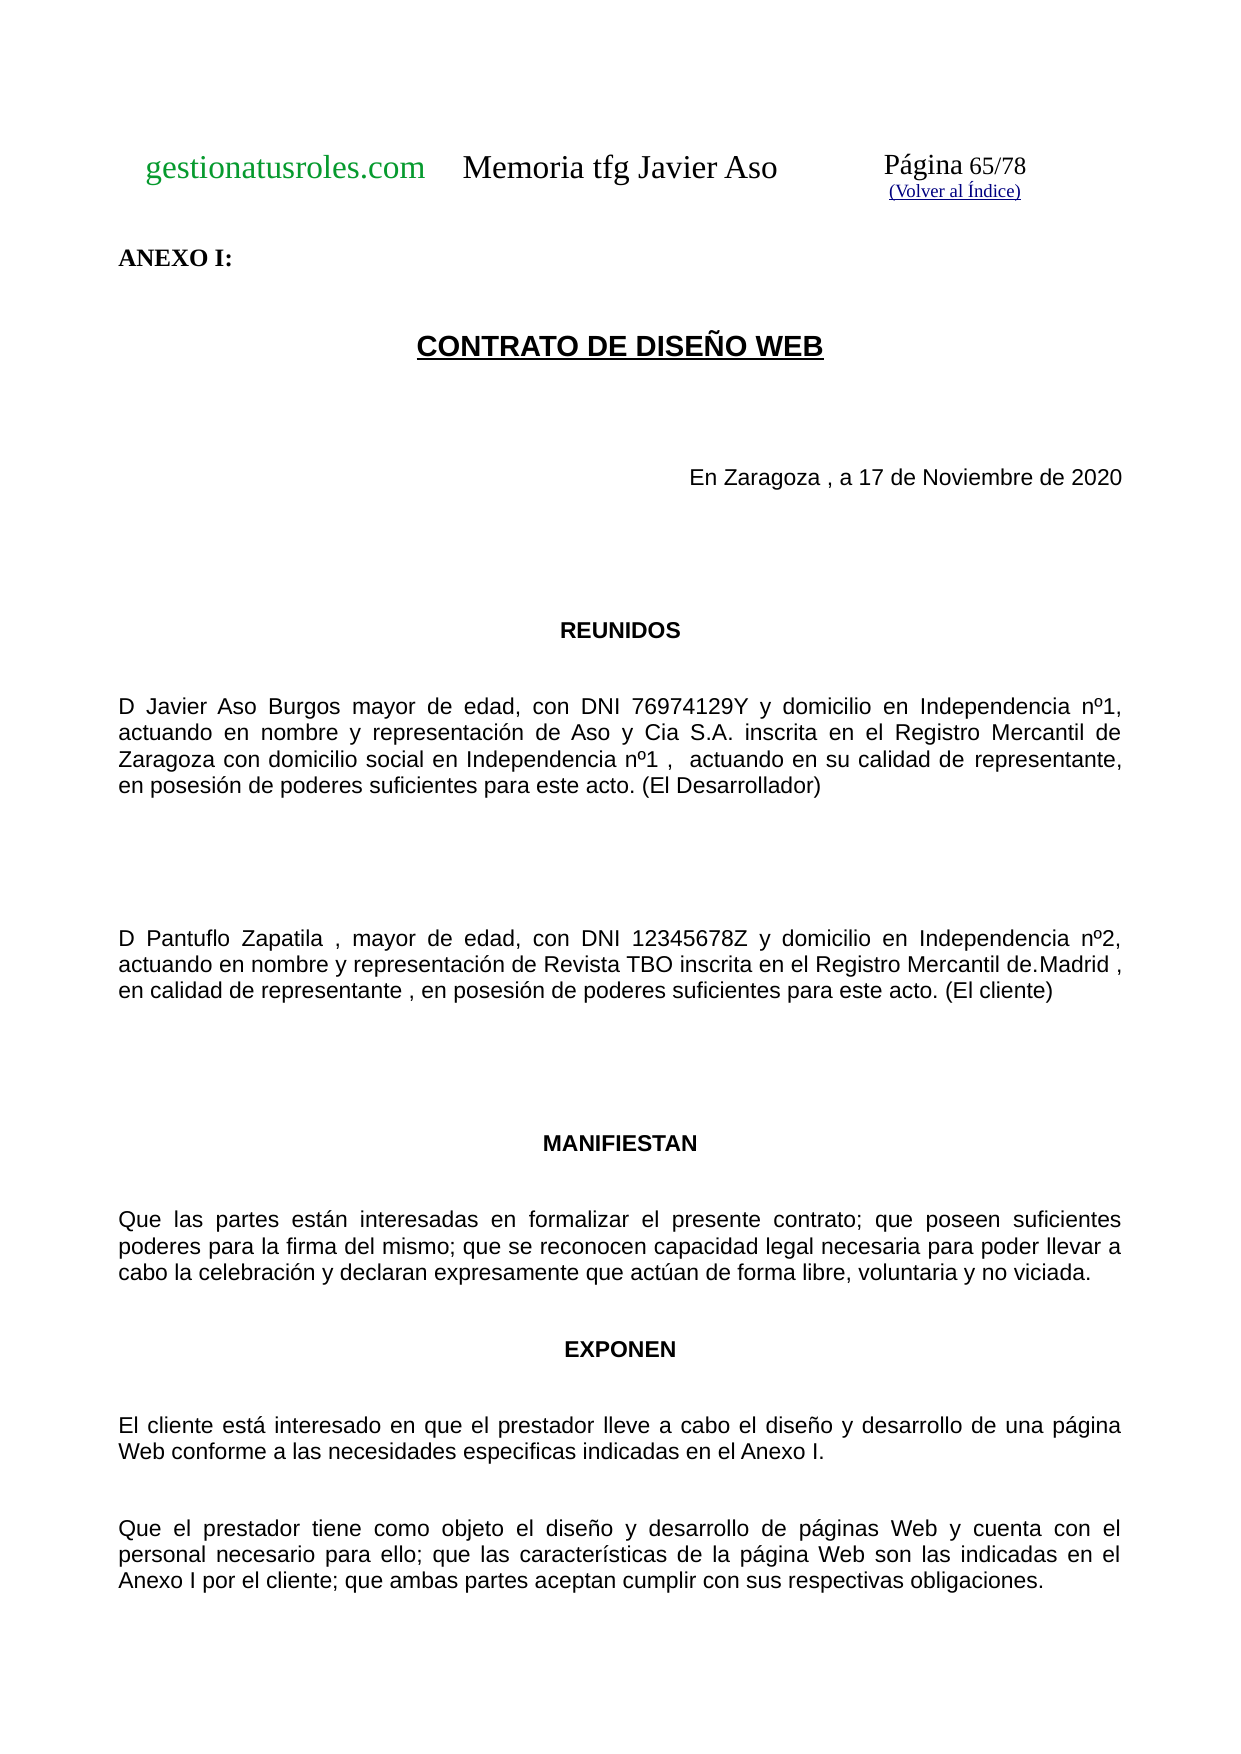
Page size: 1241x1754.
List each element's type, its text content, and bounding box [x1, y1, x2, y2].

table_header gestionatusroles.com [118, 118, 453, 214]
text D Javier Aso Burgos mayor de edad, con DNI 76974129Y y domicilio en Independencia nº1, actuando en nombre y representación de Aso y Cia S.A. inscrita en el Registro Mercantil de Zaragoza con domicilio social en Independencia nº1 , actuando en su calidad de representante, en posesión de poderes suficientes para este acto. (El Desarrollador) [118, 693, 1122, 798]
text MANIFIESTAN [118, 1130, 1122, 1156]
text ANEXO I: [118, 243, 1122, 271]
text CONTRATO DE DISEÑO WEB [118, 329, 1122, 362]
table_header Página 65/78 (Volver al Índice) [788, 118, 1122, 214]
text REUNIDOS [118, 617, 1122, 643]
text Que el prestador tiene como objeto el diseño y desarrollo de páginas Web y cuenta con el personal necesario para ello; que las características de la página Web son las indicadas en el Anexo I por el cliente; que ambas partes aceptan cumplir con sus respectivas obligaciones. [118, 1514, 1122, 1594]
text El cliente está interesado en que el prestador lleve a cabo el diseño y desarrollo de una página Web conforme a las necesidades especificas indicadas en el Anexo I. [118, 1412, 1122, 1464]
text D Pantuflo Zapatila , mayor de edad, con DNI 12345678Z y domicilio en Independencia nº2, actuando en nombre y representación de Revista TBO inscrita en el Registro Mercantil de.Madrid , en calidad de representante , en posesión de poderes suficientes para este acto. (El cliente) [118, 925, 1122, 1004]
text EXPONEN [118, 1336, 1122, 1362]
text Que las partes están interesadas en formalizar el presente contrato; que poseen suficientes poderes para la firma del mismo; que se reconocen capacidad legal necesaria para poder llevar a cabo la celebración y declaran expresamente que actúan de forma libre, voluntaria y no viciada. [118, 1206, 1122, 1286]
table_header Memoria tfg Javier Aso [453, 118, 787, 214]
text En Zaragoza , a 17 de Noviembre de 2020 [118, 464, 1122, 490]
